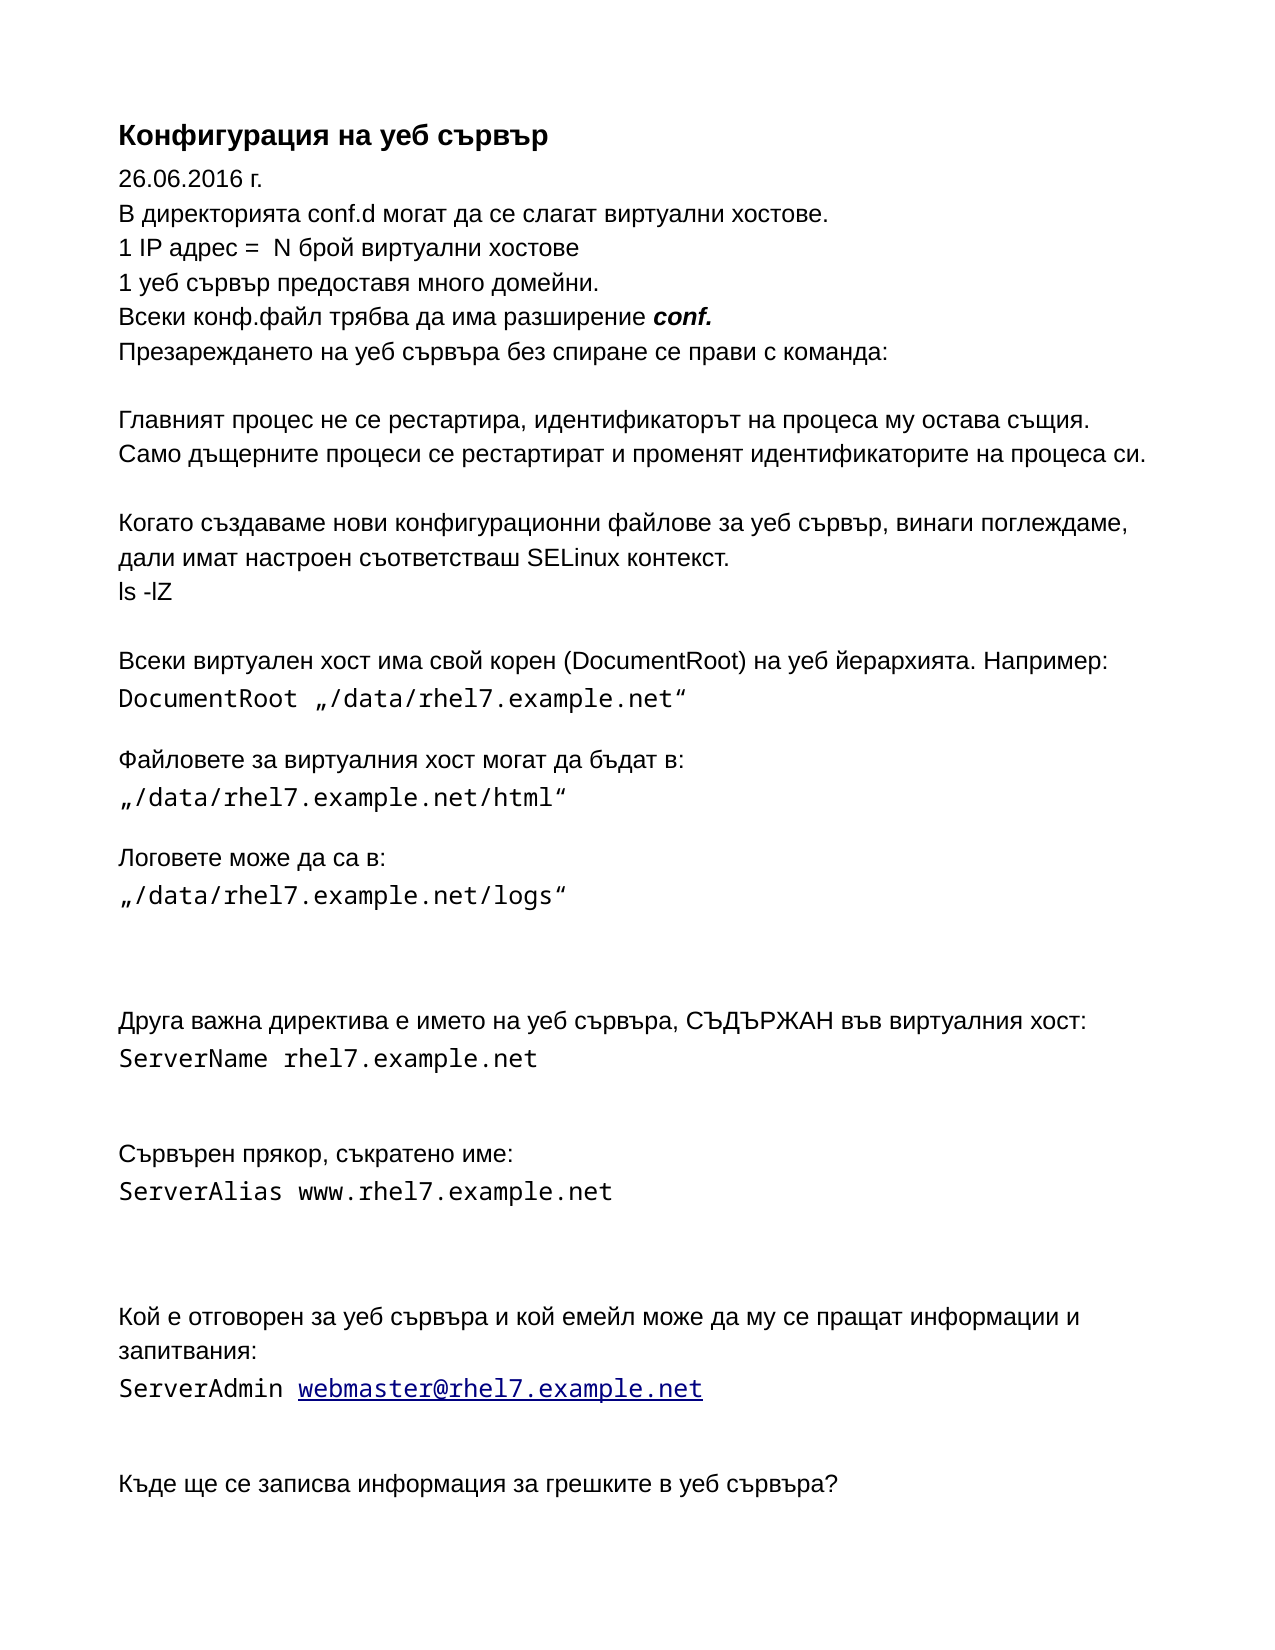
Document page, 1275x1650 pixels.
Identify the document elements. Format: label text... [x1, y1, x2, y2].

text 1 уеб сървър предоставя много домейни. [118, 268, 1157, 296]
text ServerAlias www.rhel7.example.net [118, 1173, 1157, 1208]
text Кой е отговорен за уеб сървъра и кой емейл може да му се пращат информации и запитвания: [118, 1302, 1157, 1365]
text Къде ще се записва информация за грешките в уеб сървъра? [118, 1469, 1157, 1498]
text Главният процес не се рестартира, идентификаторът на процеса му остава същия. [118, 405, 1157, 434]
text 1 IP адрес = N брой виртуални хостове [118, 233, 1157, 262]
text Сървърен прякор, съкратено име: [118, 1139, 1157, 1168]
text Презареждането на уеб сървъра без спиране се прави с команда: [118, 337, 1157, 365]
text „/data/rhel7.example.net/logs“ [118, 878, 1157, 912]
text В директорията conf.d могат да се слагат виртуални хостове. [118, 199, 1157, 227]
text „/data/rhel7.example.net/html“ [118, 779, 1157, 813]
subtitle Конфигурация на уеб сървър [118, 118, 1157, 152]
text Всеки виртуален хост има свой корен (DocumentRoot) на уеб йерархията. Например: [118, 646, 1157, 675]
text Всеки конф.файл трябва да има разширение conf. [118, 302, 1157, 331]
text ServerAdmin webmaster@rhel7.example.net [118, 1371, 1157, 1405]
text ServerName rhel7.example.net [118, 1041, 1157, 1074]
text DocumentRoot „/data/rhel7.example.net“ [118, 681, 1157, 715]
text Само дъщерните процеси се рестартират и променят идентификаторите на процеса си. [118, 439, 1157, 468]
text Друга важна директива е името на уеб сървъра, СЪДЪРЖАН във виртуалния хост: [118, 1006, 1157, 1035]
text ls -lZ [118, 577, 1157, 606]
text Файловете за виртуалния хост могат да бъдат в: [118, 745, 1157, 774]
text 26.06.2016 г. [118, 164, 1157, 193]
text Когато създаваме нови конфигурационни файлове за уеб сървър, винаги поглеждаме, дали имат настроен съответстваш SELinux контекст. [118, 508, 1157, 572]
text Логовете може да са в: [118, 843, 1157, 872]
